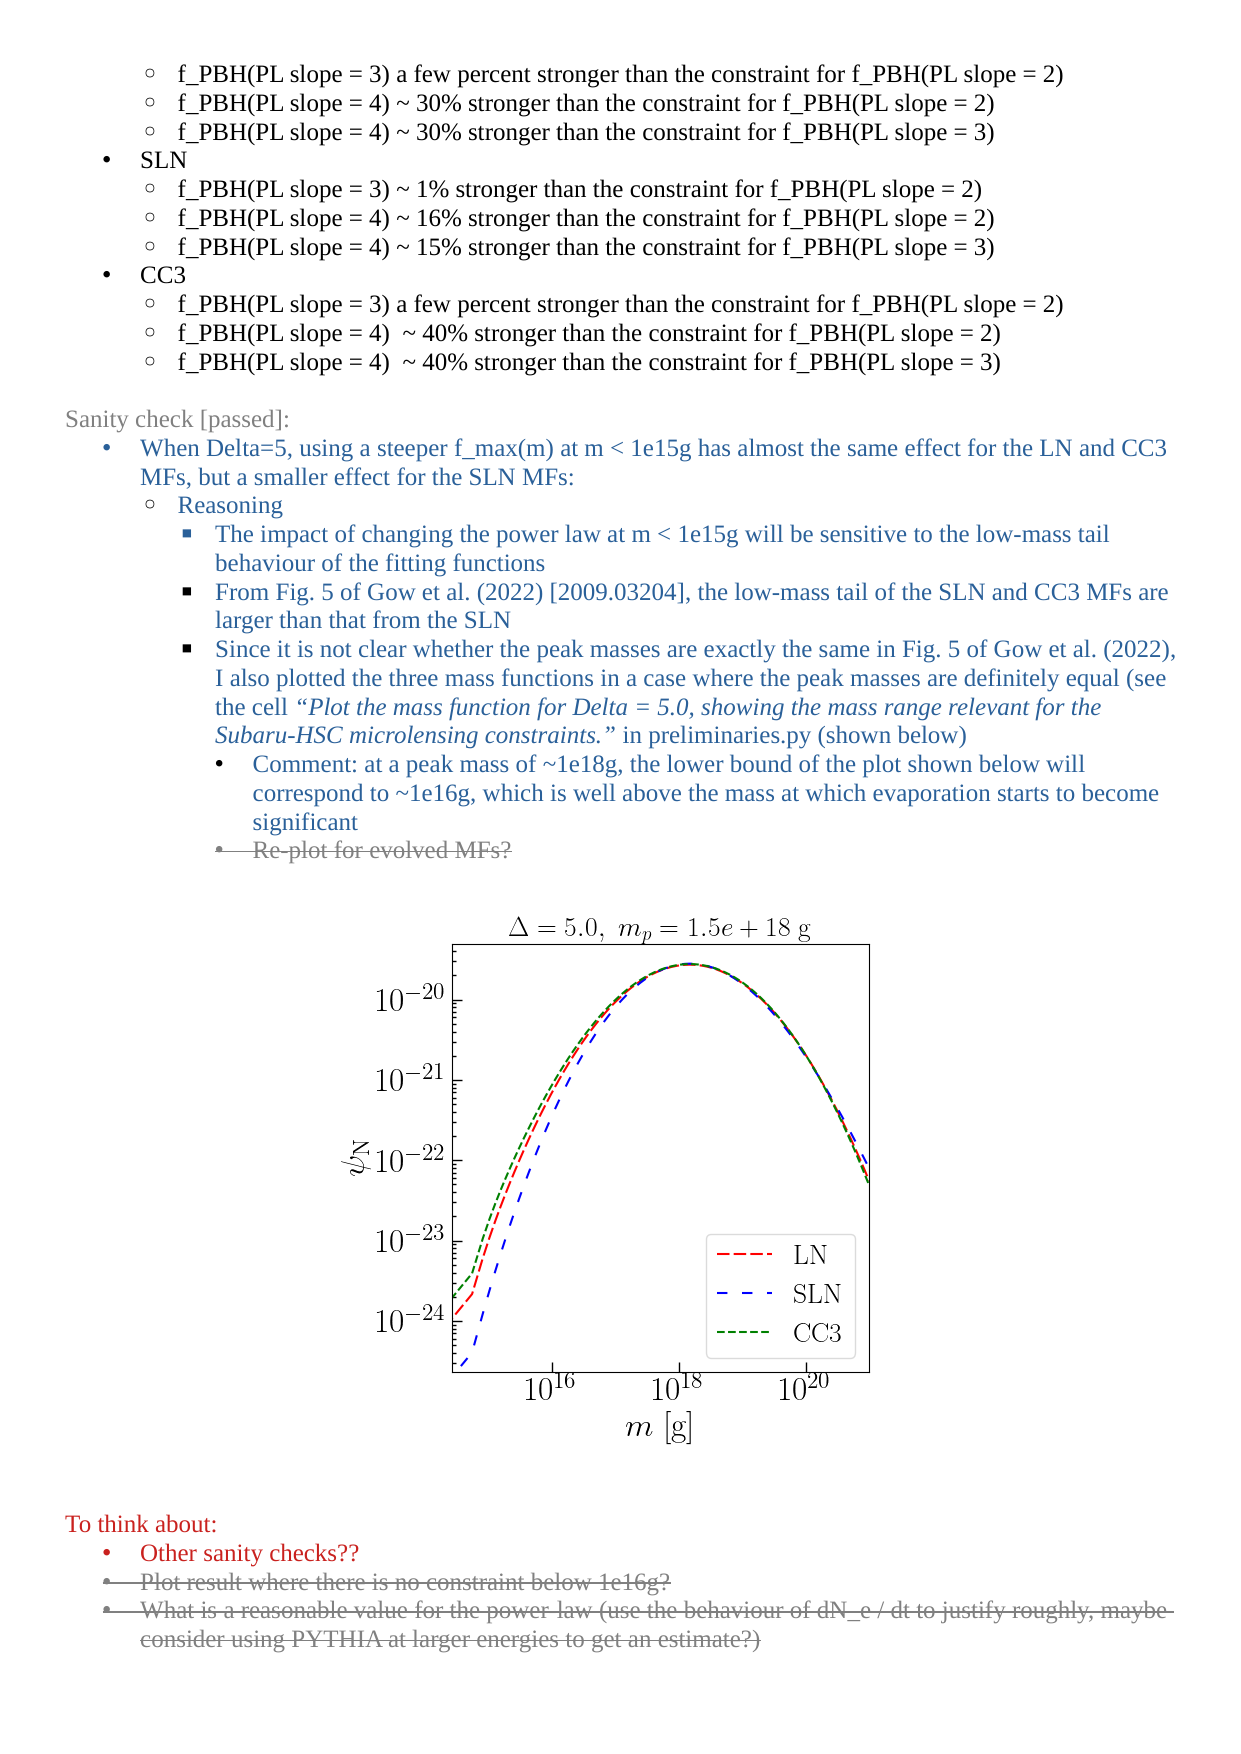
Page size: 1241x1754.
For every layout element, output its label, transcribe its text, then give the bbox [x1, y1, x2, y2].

list Other sanity checks?? [102, 1538, 1181, 1567]
list When Delta=5, using a steeper f_max(m) at m < 1e15g has almost the same effect for the LN and CC3 MFs, but a smaller effect for the SLN MFs: [102, 433, 1181, 490]
list SLN [102, 145, 1181, 174]
list f_PBH(PL slope = 3) ~ 1% stronger than the constraint for f_PBH(PL slope = 2) [140, 174, 1181, 203]
text Sanity check [passed]: [65, 404, 1181, 433]
list f_PBH(PL slope = 3) a few percent stronger than the constraint for f_PBH(PL slope = 2) [140, 289, 1181, 318]
list What is a reasonable value for the power-law (use the behaviour of dN_e / dt to justify roughly, maybe consider using PYTHIA at larger energies to get an estimate?) [102, 1596, 1181, 1653]
list Plot result where there is no constraint below 1e16g? [102, 1567, 1181, 1596]
list From Fig. 5 of Gow et al. (2022) [2009.03204], the low-mass tail of the SLN and CC3 MFs are larger than that from the SLN [177, 577, 1181, 634]
list f_PBH(PL slope = 4) ~ 30% stronger than the constraint for f_PBH(PL slope = 2) [140, 88, 1181, 117]
list f_PBH(PL slope = 4) ~ 16% stronger than the constraint for f_PBH(PL slope = 2) [140, 203, 1181, 232]
list f_PBH(PL slope = 4) ~ 30% stronger than the constraint for f_PBH(PL slope = 3) [140, 117, 1181, 145]
list f_PBH(PL slope = 4) ~ 40% stronger than the constraint for f_PBH(PL slope = 3) [140, 347, 1181, 375]
picture [305, 881, 905, 1481]
list The impact of changing the power law at m < 1e15g will be sensitive to the low-mass tail behaviour of the fitting functions [177, 519, 1181, 577]
list f_PBH(PL slope = 3) a few percent stronger than the constraint for f_PBH(PL slope = 2) [140, 59, 1181, 88]
list Reasoning [140, 490, 1181, 519]
list Since it is not clear whether the peak masses are exactly the same in Fig. 5 of Gow et al. (2022), I also plotted the three mass functions in a case where the peak masses are definitely equal (see the cell “Plot the mass function for Delta = 5.0, showing the mass range relevant for the Subaru-HSC microlensing constraints.” in preliminaries.py (shown below) [177, 634, 1181, 749]
list CC3 [102, 260, 1181, 289]
text To think about: [65, 1509, 1181, 1538]
list f_PBH(PL slope = 4) ~ 15% stronger than the constraint for f_PBH(PL slope = 3) [140, 232, 1181, 260]
list Comment: at a peak mass of ~1e18g, the lower bound of the plot shown below will correspond to ~1e16g, which is well above the mass at which evaporation starts to become significant [215, 749, 1181, 835]
list f_PBH(PL slope = 4) ~ 40% stronger than the constraint for f_PBH(PL slope = 2) [140, 318, 1181, 347]
list Re-plot for evolved MFs? [215, 835, 1181, 864]
